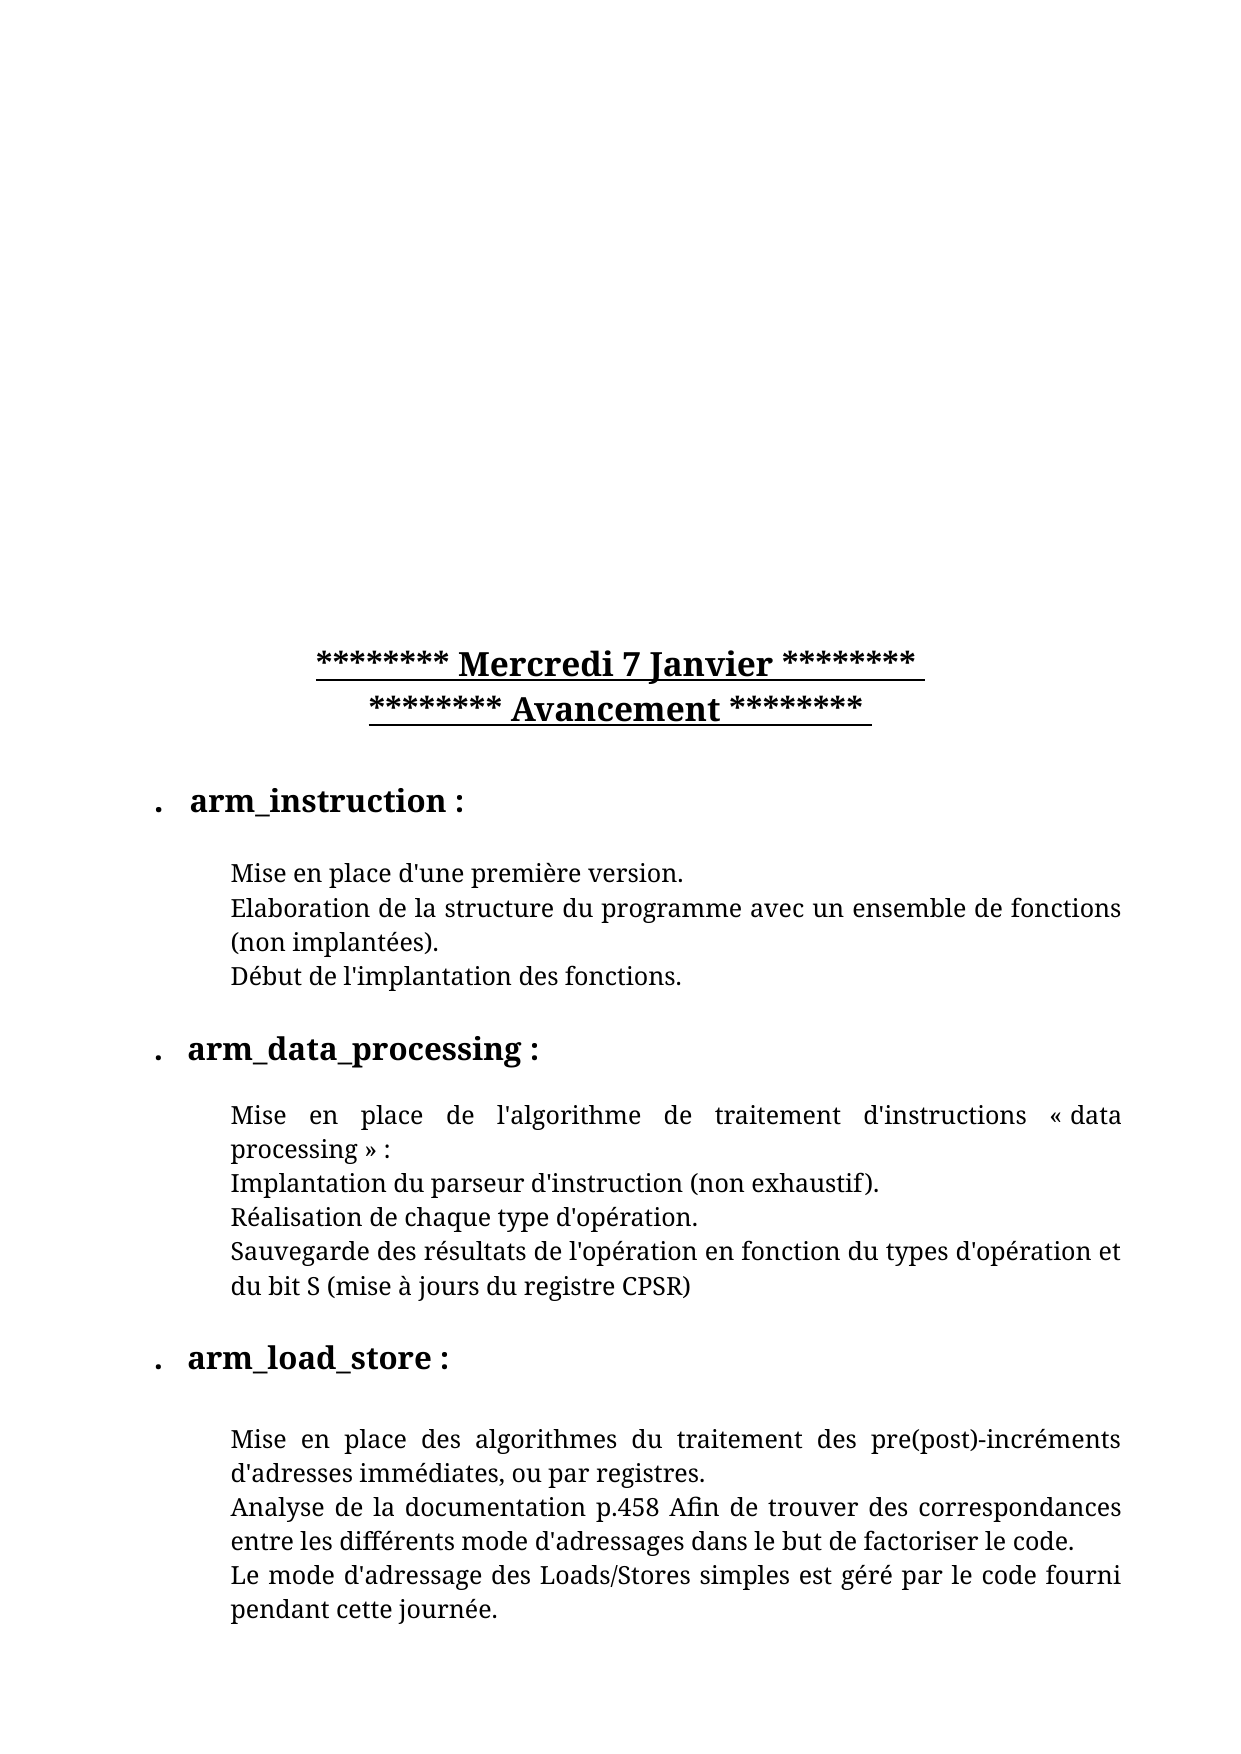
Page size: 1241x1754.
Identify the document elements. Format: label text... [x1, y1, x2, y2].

text Sauvegarde des résultats de l'opération en fonction du types d'opération et du bit S (mise à jours du registre CPSR) [230, 1234, 1122, 1302]
text ******** Mercredi 7 Janvier ******** [118, 640, 1122, 686]
text . arm_instruction : [153, 777, 1122, 822]
text Le mode d'adressage des Loads/Stores simples est géré par le code fourni pendant cette journée. [230, 1558, 1122, 1626]
text Mise en place d'une première version. [230, 856, 1122, 890]
text Implantation du parseur d'instruction (non exhaustif). [230, 1166, 1122, 1200]
text ******** Avancement ******** [118, 686, 1122, 731]
text Analyse de la documentation p.458 Afin de trouver des correspondances entre les différents mode d'adressages dans le but de factoriser le code. [230, 1489, 1122, 1558]
text . arm_data_processing : [153, 1026, 1122, 1069]
text Mise en place de l'algorithme de traitement d'instructions « data processing » : [230, 1098, 1122, 1166]
text Elaboration de la structure du programme avec un ensemble de fonctions (non implantées). [230, 890, 1122, 958]
text Début de l'implantation des fonctions. [230, 958, 1122, 992]
text . arm_load_store : [153, 1336, 1122, 1379]
text Réalisation de chaque type d'opération. [230, 1200, 1122, 1234]
text Mise en place des algorithmes du traitement des pre(post)-incréments d'adresses immédiates, ou par registres. [230, 1421, 1122, 1489]
